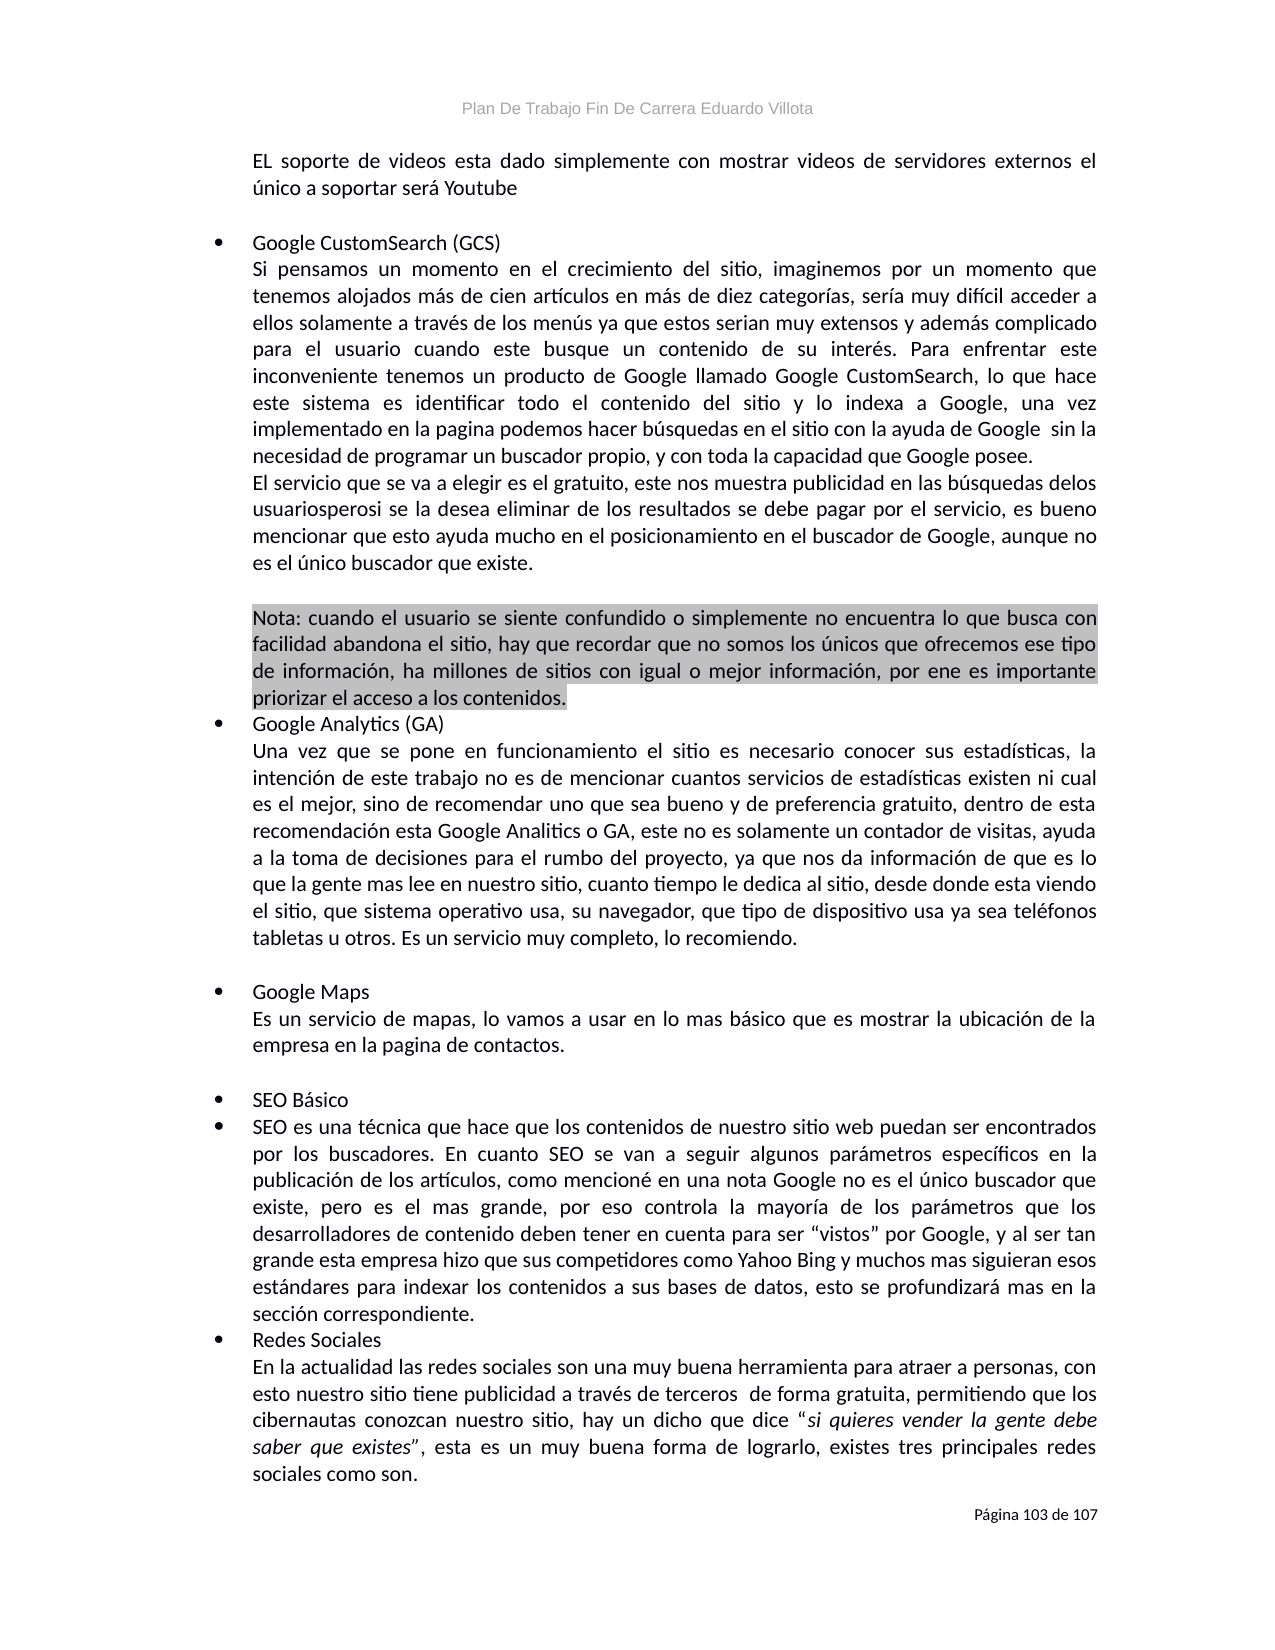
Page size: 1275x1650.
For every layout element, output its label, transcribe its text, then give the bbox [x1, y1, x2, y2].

list Una vez que se pone en funcionamiento el sitio es necesario conocer sus estadísticas, la intención de este trabajo no es de mencionar cuantos servicios de estadísticas existen ni cual es el mejor, sino de recomendar uno que sea bueno y de preferencia gratuito, dentro de esta recomendación esta Google Analitics o GA, este no es solamente un contador de visitas, ayuda a la toma de decisiones para el rumbo del proyecto, ya que nos da información de que es lo que la gente mas lee en nuestro sitio, cuanto tiempo le dedica al sitio, desde donde esta viendo el sitio, que sistema operativo usa, su navegador, que tipo de dispositivo usa ya sea teléfonos tabletas u otros. Es un servicio muy completo, lo recomiendo. [252, 737, 1098, 950]
list Redes Sociales [215, 1326, 1098, 1353]
list En la actualidad las redes sociales son una muy buena herramienta para atraer a personas, con esto nuestro sitio tiene publicidad a través de terceros de forma gratuita, permitiendo que los cibernautas conozcan nuestro sitio, hay un dicho que dice “si quieres vender la gente debe saber que existes”, esta es un muy buena forma de lograrlo, existes tres principales redes sociales como son. [252, 1353, 1098, 1486]
list Nota: cuando el usuario se siente confundido o simplemente no encuentra lo que busca con facilidad abandona el sitio, hay que recordar que no somos los únicos que ofrecemos ese tipo de información, ha millones de sitios con igual o mejor información, por ene es importante priorizar el acceso a los contenidos. [252, 604, 1098, 710]
list Si pensamos un momento en el crecimiento del sitio, imaginemos por un momento que tenemos alojados más de cien artículos en más de diez categorías, sería muy difícil acceder a ellos solamente a través de los menús ya que estos serian muy extensos y además complicado para el usuario cuando este busque un contenido de su interés. Para enfrentar este inconveniente tenemos un producto de Google llamado Google CustomSearch, lo que hace este sistema es identificar todo el contenido del sitio y lo indexa a Google, una vez implementado en la pagina podemos hacer búsquedas en el sitio con la ayuda de Google sin la necesidad de programar un buscador propio, y con toda la capacidad que Google posee. [252, 256, 1098, 469]
list Google Maps [215, 978, 1098, 1005]
list SEO Básico [215, 1086, 1098, 1113]
list Google Analytics (GA) [215, 710, 1098, 737]
list El servicio que se va a elegir es el gratuito, este nos muestra publicidad en las búsquedas delos usuariosperosi se la desea eliminar de los resultados se debe pagar por el servicio, es bueno mencionar que esto ayuda mucho en el posicionamiento en el buscador de Google, aunque no es el único buscador que existe. [252, 469, 1098, 576]
list Es un servicio de mapas, lo vamos a usar en lo mas básico que es mostrar la ubicación de la empresa en la pagina de contactos. [252, 1005, 1098, 1058]
list Google CustomSearch (GCS) [215, 229, 1098, 256]
list EL soporte de videos esta dado simplemente con mostrar videos de servidores externos el único a soportar será Youtube [252, 148, 1098, 201]
list SEO es una técnica que hace que los contenidos de nuestro sitio web puedan ser encontrados por los buscadores. En cuanto SEO se van a seguir algunos parámetros específicos en la publicación de los artículos, como mencioné en una nota Google no es el único buscador que existe, pero es el mas grande, por eso controla la mayoría de los parámetros que los desarrolladores de contenido deben tener en cuenta para ser “vistos” por Google, y al ser tan grande esta empresa hizo que sus competidores como Yahoo Bing y muchos mas siguieran esos estándares para indexar los contenidos a sus bases de datos, esto se profundizará mas en la sección correspondiente. [215, 1113, 1098, 1326]
